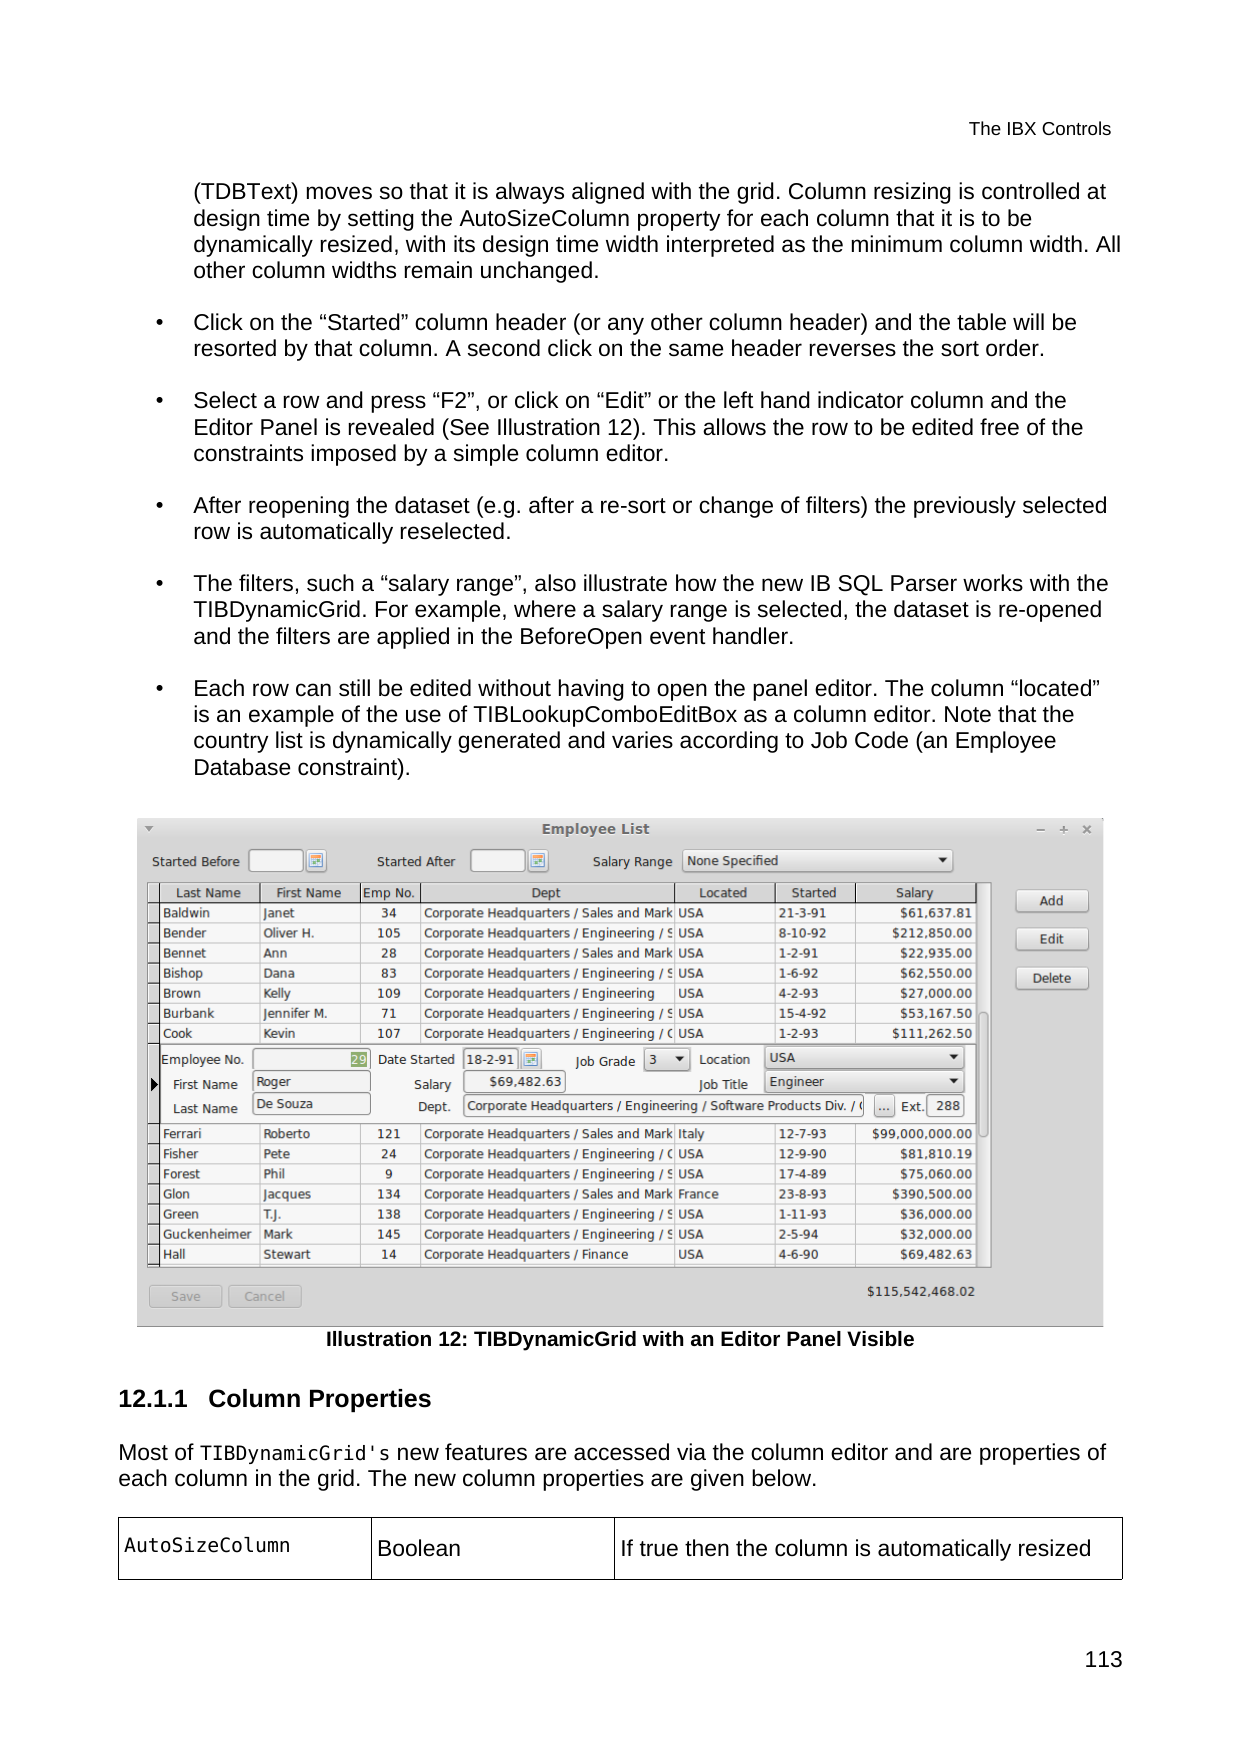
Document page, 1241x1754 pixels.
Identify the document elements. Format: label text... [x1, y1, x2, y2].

list (TDBText) moves so that it is always aligned with the grid. Column resizing is controlled at design time by setting the AutoSizeColumn property for each column that it is to be dynamically resized, with its design time width interpreted as the minimum column width. All other column widths remain unchanged. [156, 178, 1122, 283]
list Click on the “Started” column header (or any other column header) and the table will be resorted by that column. A second click on the same header reverses the sort order. [156, 309, 1122, 362]
table_header If true then the column is automatically resized [615, 1518, 1122, 1578]
picture [137, 818, 1104, 1327]
list Each row can still be edited without having to open the panel editor. The column “located” is an example of the use of TIBLookupComboEditBox as a column editor. Note that the country list is dynamically generated and varies according to Job Code (an Employee Database constraint). [156, 675, 1122, 780]
text Most of TIBDynamicGrid's new features are accessed via the column editor and are properties of each column in the grid. The new column properties are given below. [118, 1438, 1122, 1491]
text Illustration 12: TIBDynamicGrid with an Editor Panel Visible [137, 1327, 1103, 1350]
list After reopening the dataset (e.g. after a re-sort or change of filters) the previously selected row is automatically reselected. [156, 492, 1122, 544]
list The filters, such a “salary range”, also illustrate how the new IB SQL Parser works with the TIBDynamicGrid. For example, where a salary range is selected, the dataset is re-opened and the filters are applied in the BeforeOpen event handler. [156, 570, 1122, 649]
table_header Boolean [372, 1518, 614, 1578]
list Select a row and press “F2”, or click on “Edit” or the left hand indicator column and the Editor Panel is revealed (See Illustration 12). This allows the row to be edited free of the constraints imposed by a simple column editor. [156, 387, 1122, 466]
table_header AutoSizeColumn [119, 1518, 371, 1578]
subtitle Column Properties [118, 1324, 1122, 1413]
